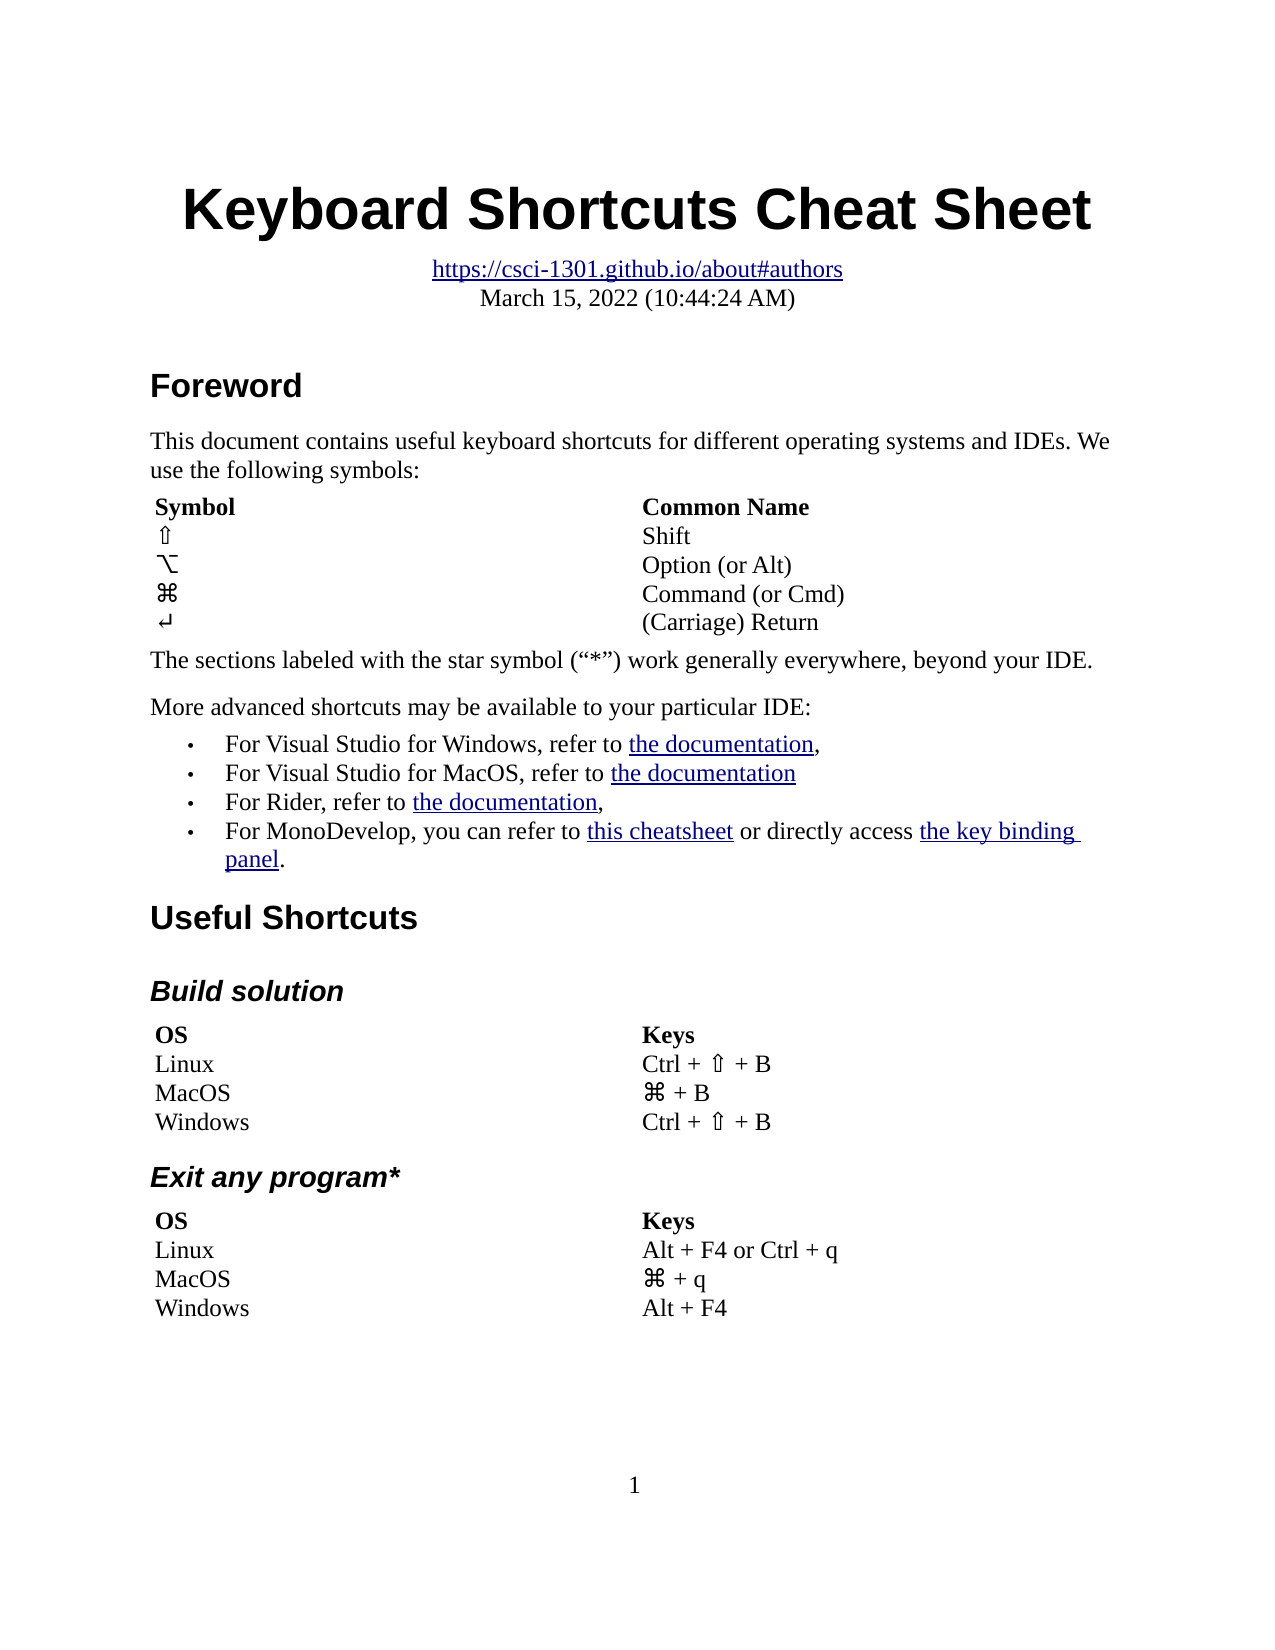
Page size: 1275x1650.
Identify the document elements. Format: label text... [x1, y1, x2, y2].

title Keyboard Shortcuts Cheat Sheet [150, 175, 1125, 242]
subtitle Foreword [150, 366, 1125, 404]
text More advanced shortcuts may be available to your particular IDE: [150, 692, 1125, 721]
subtitle Build solution [150, 974, 1125, 1008]
table_cell ↵ [150, 608, 637, 636]
table_cell Linux [150, 1235, 637, 1264]
table_cell Windows [150, 1107, 637, 1135]
list For MonoDevelop, you can refer to this cheatsheet or directly access the key binding panel. [187, 816, 1125, 873]
table_header Keys [638, 1206, 1125, 1235]
table_cell Alt + F4 [638, 1293, 1125, 1321]
table_cell ⌘ + B [638, 1078, 1125, 1107]
table_cell Windows [150, 1293, 637, 1321]
table_cell Ctrl + ⇧ + B [638, 1107, 1125, 1135]
table_header Keys [638, 1020, 1125, 1049]
text This document contains useful keyboard shortcuts for different operating systems and IDEs. We use the following symbols: [150, 426, 1125, 483]
table_cell (Carriage) Return [638, 608, 1125, 636]
table_header Symbol [150, 493, 637, 521]
table_cell Option (or Alt) [638, 550, 1125, 579]
table_cell MacOS [150, 1078, 637, 1107]
table_header OS [150, 1020, 637, 1049]
text The sections labeled with the star symbol (“*”) work generally everywhere, beyond your IDE. [150, 645, 1125, 674]
table_header Common Name [638, 493, 1125, 521]
list For Visual Studio for Windows, refer to the documentation, [187, 729, 1125, 758]
table_cell Linux [150, 1049, 637, 1078]
table_cell Ctrl + ⇧ + B [638, 1049, 1125, 1078]
table_cell Alt + F4 or Ctrl + q [638, 1235, 1125, 1264]
text https://csci-1301.github.io/about#authors [150, 254, 1125, 283]
subtitle Useful Shortcuts [150, 898, 1125, 937]
table_header OS [150, 1206, 637, 1235]
table_cell Shift [638, 521, 1125, 550]
table_cell ⌘ + q [638, 1264, 1125, 1293]
list For Rider, refer to the documentation, [187, 787, 1125, 816]
table_cell MacOS [150, 1264, 637, 1293]
table_cell ⇧ [150, 521, 637, 550]
list For Visual Studio for MacOS, refer to the documentation [187, 758, 1125, 787]
text March 15, 2022 (10:44:24 AM) [150, 283, 1125, 312]
table_cell ⌘ [150, 579, 637, 607]
table_cell Command (or Cmd) [638, 579, 1125, 607]
table_cell ⌥ [150, 550, 637, 579]
subtitle Exit any program* [150, 1160, 1125, 1194]
